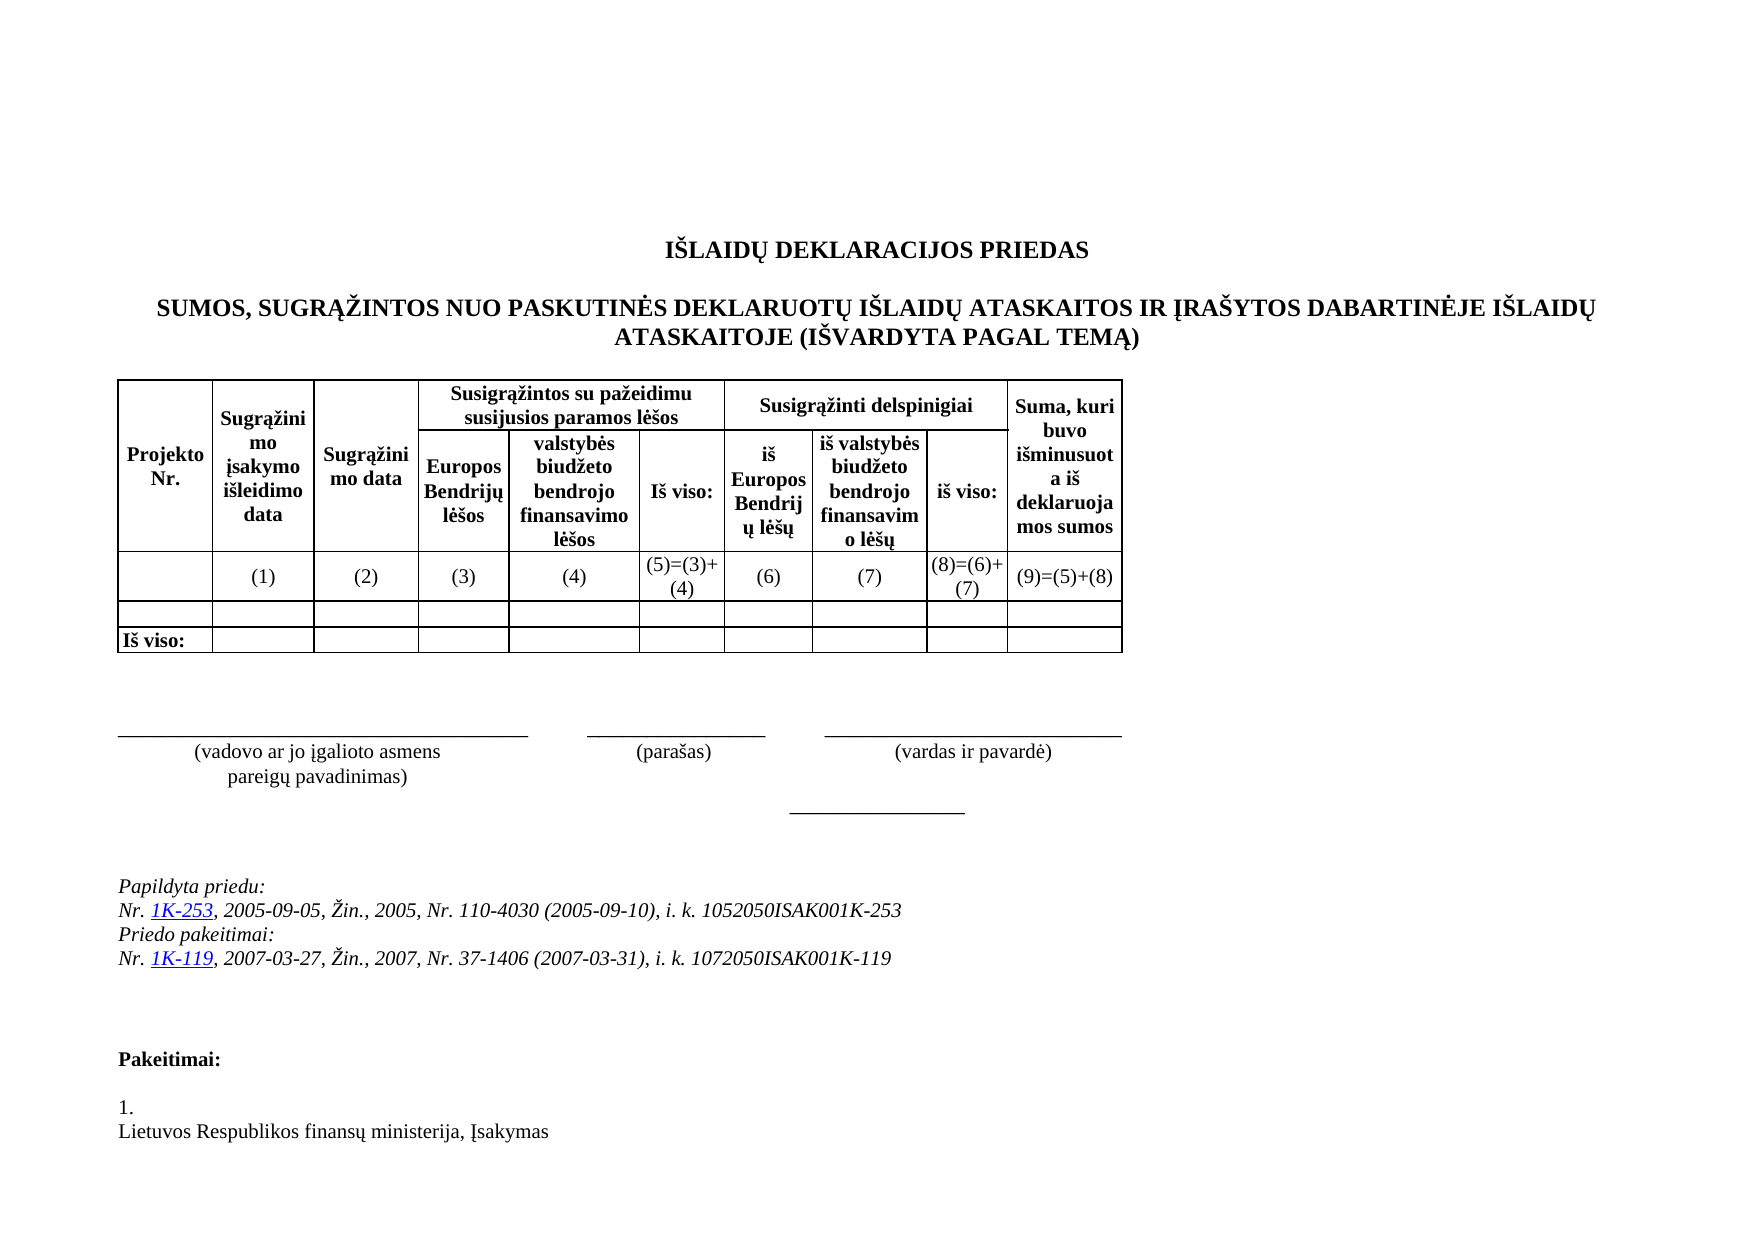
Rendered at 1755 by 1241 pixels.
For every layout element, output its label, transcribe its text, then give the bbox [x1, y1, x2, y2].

text Nr. 1K-119, 2007-03-27, Žin., 2007, Nr. 37-1406 (2007-03-31), i. k. 1072050ISAK001K-119 [118, 946, 1636, 970]
text Nr. 1K-253, 2005-09-05, Žin., 2005, Nr. 110-4030 (2005-09-10), i. k. 1052050ISAK001K-253 [118, 898, 1636, 922]
text Papildyta priedu: [118, 874, 1636, 898]
text Pakeitimai: [118, 1047, 1636, 1071]
table_cell [510, 602, 639, 626]
text Lietuvos Respublikos finansų ministerija, Įsakymas [118, 1119, 1636, 1143]
table_cell [640, 602, 724, 626]
table_cell (1) [213, 552, 313, 600]
table_cell (9)=(5)+(8) [1008, 552, 1121, 600]
table_cell (4) [510, 552, 639, 600]
table_cell valstybės biudžeto bendrojo finansavimo lėšos [510, 431, 639, 551]
table_cell Europos Bendrijų lėšos [419, 431, 508, 551]
table_header Susigrąžinti delspinigiai [725, 381, 1007, 429]
table_cell [928, 602, 1007, 626]
table_cell [315, 602, 418, 626]
table_cell [725, 628, 812, 652]
table_cell Iš viso: [119, 628, 212, 652]
table_cell [813, 602, 926, 626]
table_cell [213, 602, 313, 626]
table_header Projekto Nr. [119, 381, 212, 551]
table_header Susigrąžintos su pažeidimu susijusios paramos lėšos [419, 381, 724, 429]
table_header Suma, kuri buvo išminusuota iš deklaruoja mos sumos [1008, 381, 1121, 551]
text ______________ [118, 788, 1636, 816]
table_cell [510, 628, 639, 652]
text (vadovo ar jo įgalioto asmens (parašas) (vardas ir pavardė) [118, 739, 1636, 763]
table_cell [119, 552, 212, 600]
table_cell (5)=(3)+(4) [640, 552, 724, 600]
table_cell (2) [315, 552, 418, 600]
table_header Sugrąžinimo įsakymo išleidimo data [213, 381, 313, 551]
table_cell [419, 628, 508, 652]
table_cell [1008, 628, 1121, 652]
text sumos, sugrąžintos nuo paskutinės deklaruotų išlaidų ataskaitos ir įrašytos dabartinėje išlaidų ataskaitoje (išvardyta pagal temą) [118, 293, 1636, 350]
table_cell [813, 628, 926, 652]
table_cell (8)=(6)+(7) [928, 552, 1007, 600]
text Priedo pakeitimai: [118, 922, 1636, 946]
text 1. [118, 1095, 1636, 1119]
text Išlaidų DEKLARACIJOS priedas [118, 235, 1636, 264]
table_cell [315, 628, 418, 652]
table_cell [213, 628, 313, 652]
table_cell [1008, 602, 1121, 626]
table_cell (3) [419, 552, 508, 600]
table_cell iš valstybės biudžeto bendrojo finansavimo lėšų [813, 431, 926, 551]
table_cell iš viso: [928, 431, 1007, 551]
table_header Sugrąžinimo data [315, 381, 418, 551]
text pareigų pavadinimas) [118, 763, 1636, 788]
table_cell [928, 628, 1007, 652]
table_cell [119, 602, 212, 626]
table_cell [725, 602, 812, 626]
table_cell [419, 602, 508, 626]
table_cell (7) [813, 552, 926, 600]
table_cell Iš viso: [640, 431, 724, 551]
table_cell iš Europos Bendrijų lėšų [725, 431, 812, 551]
table_cell (6) [725, 552, 812, 600]
table_cell [640, 628, 724, 652]
